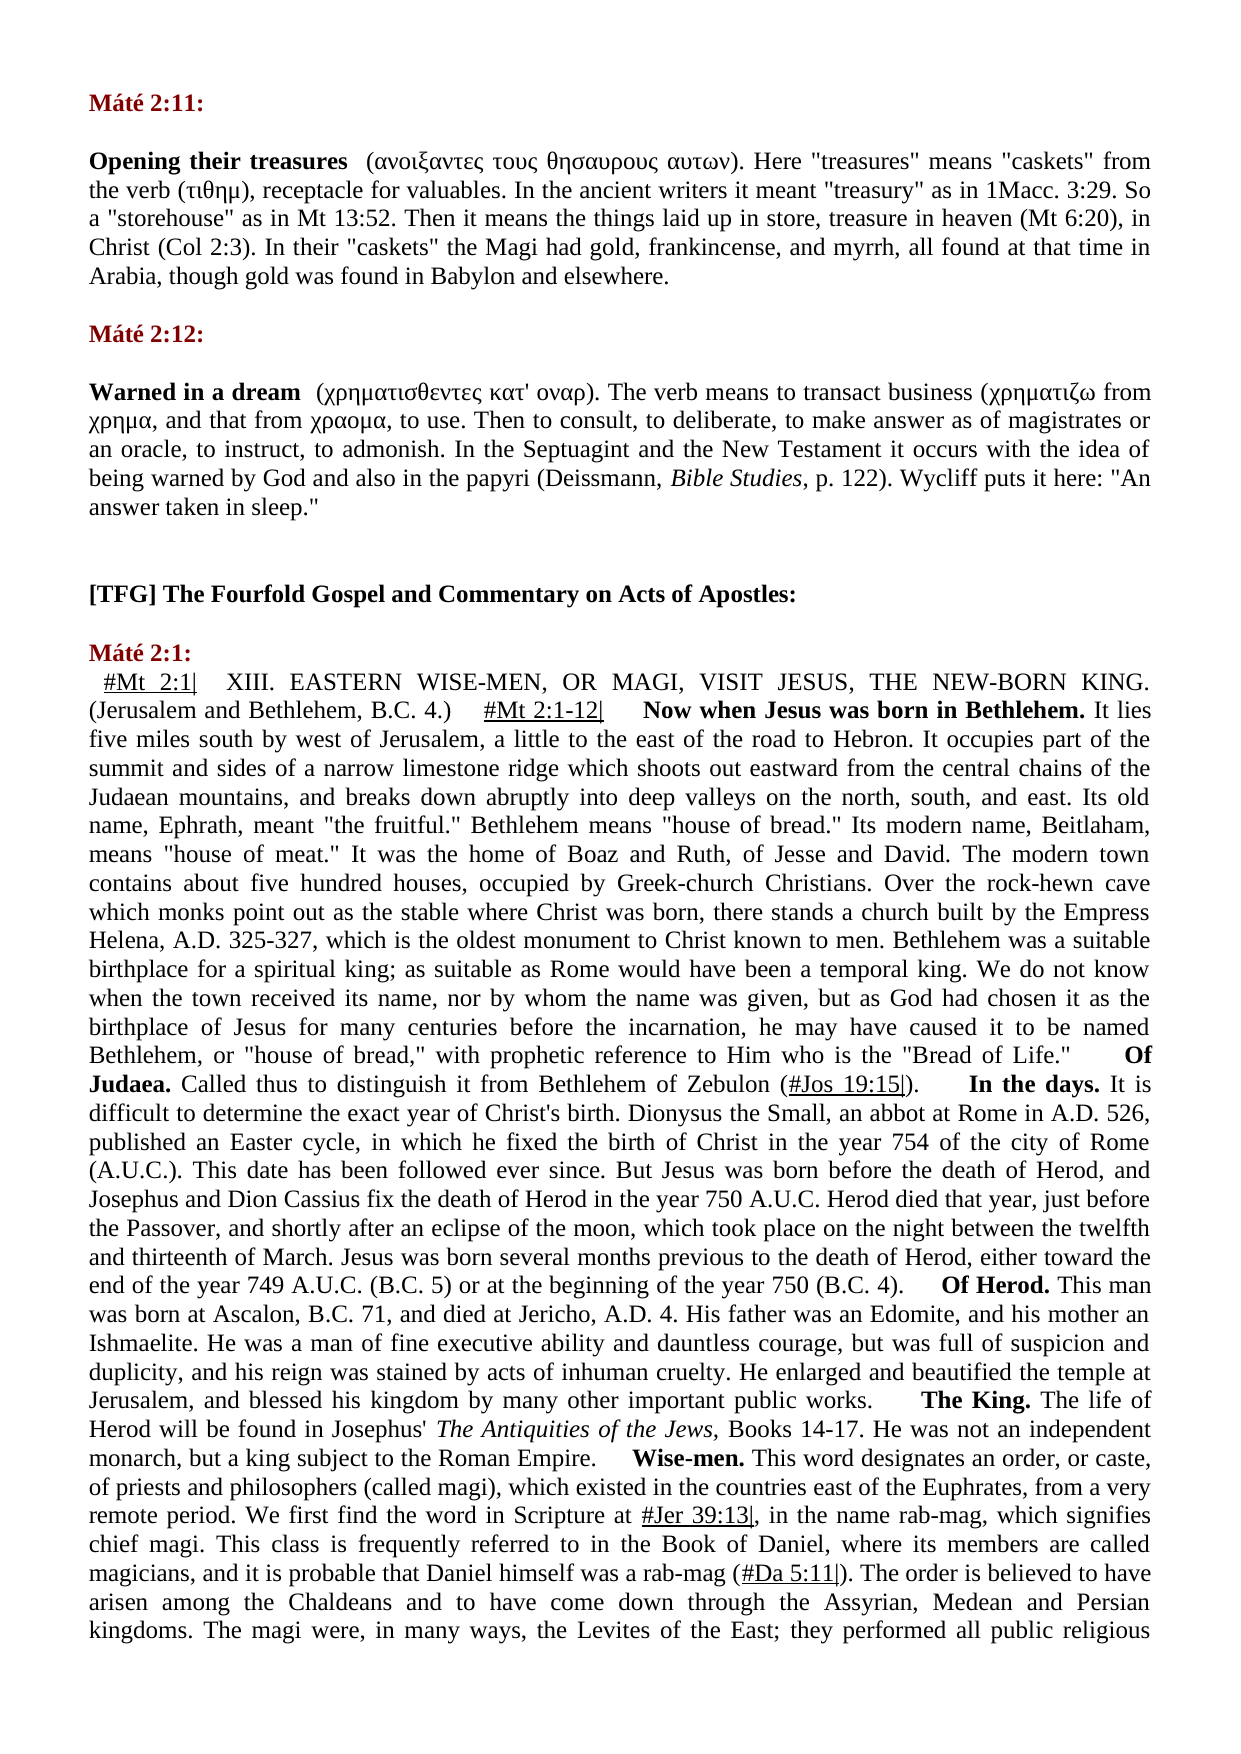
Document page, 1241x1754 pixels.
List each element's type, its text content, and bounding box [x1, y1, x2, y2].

text #Mt 2:1| XIII. EASTERN WISE-MEN, OR MAGI, VISIT JESUS, THE NEW-BORN KING. (Jerusalem and Bethlehem, B.C. 4.) #Mt 2:1-12| Now when Jesus was born in Bethlehem. It lies five miles south by west of Jerusalem, a little to the east of the road to Hebron. It occupies part of the summit and sides of a narrow limestone ridge which shoots out eastward from the central chains of the Judaean mountains, and breaks down abruptly into deep valleys on the north, south, and east. Its old name, Ephrath, meant "the fruitful." Bethlehem means "house of bread." Its modern name, Beitlaham, means "house of meat." It was the home of Boaz and Ruth, of Jesse and David. The modern town contains about five hundred houses, occupied by Greek-church Christians. Over the rock-hewn cave which monks point out as the stable where Christ was born, there stands a church built by the Empress Helena, A.D. 325-327, which is the oldest monument to Christ known to men. Bethlehem was a suitable birthplace for a spiritual king; as suitable as Rome would have been a temporal king. We do not know when the town received its name, nor by whom the name was given, but as God had chosen it as the birthplace of Jesus for many centuries before the incarnation, he may have caused it to be named Bethlehem, or "house of bread," with prophetic reference to Him who is the "Bread of Life." Of Judaea. Called thus to distinguish it from Bethlehem of Zebulon (#Jos 19:15|). In the days. It is difficult to determine the exact year of Christ's birth. Dionysus the Small, an abbot at Rome in A.D. 526, published an Easter cycle, in which he fixed the birth of Christ in the year 754 of the city of Rome (A.U.C.). This date has been followed ever since. But Jesus was born before the death of Herod, and Josephus and Dion Cassius fix the death of Herod in the year 750 A.U.C. Herod died that year, just before the Passover, and shortly after an eclipse of the moon, which took place on the night between the twelfth and thirteenth of March. Jesus was born several months previous to the death of Herod, either toward the end of the year 749 A.U.C. (B.C. 5) or at the beginning of the year 750 (B.C. 4). Of Herod. This man was born at Ascalon, B.C. 71, and died at Jericho, A.D. 4. His father was an Edomite, and his mother an Ishmaelite. He was a man of fine executive ability and dauntless courage, but was full of suspicion and duplicity, and his reign was stained by acts of inhuman cruelty. He enlarged and beautified the temple at Jerusalem, and blessed his kingdom by many other important public works. The King. The life of Herod will be found in Josephus' The Antiquities of the Jews, Books 14-17. He was not an independent monarch, but a king subject to the Roman Empire. Wise-men. This word designates an order, or caste, of priests and philosophers (called magi), which existed in the countries east of the Euphrates, from a very remote period. We first find the word in Scripture at #Jer 39:13|, in the name rab-mag, which signifies chief magi. This class is frequently referred to in the Book of Daniel, where its members are called magicians, and it is probable that Daniel himself was a rab-mag (#Da 5:11|). The order is believed to have arisen among the Chaldeans and to have come down through the Assyrian, Medean and Persian kingdoms. The magi were, in many ways, the Levites of the East; they performed all public religious [88, 667, 1152, 1644]
text Máté 2:1: [88, 638, 1152, 667]
text [TFG] The Fourfold Gospel and Commentary on Acts of Apostles: [88, 579, 1152, 608]
text Warned in a dream (χρηματισθεντες κατ' οναρ). The verb means to transact business (χρηματιζω from χρημα, and that from χραομα, to use. Then to consult, to deliberate, to make answer as of magistrates or an oracle, to instruct, to admonish. In the Septuagint and the New Testament it occurs with the idea of being warned by God and also in the papyri (Deissmann, Bible Studies, p. 122). Wycliff puts it here: "An answer taken in sleep." [88, 377, 1152, 521]
text Máté 2:12: [88, 319, 1152, 348]
text Opening their treasures (ανοιξαντες τους θησαυρους αυτων). Here "treasures" means "caskets" from the verb (τιθημ), receptacle for valuables. In the ancient writers it meant "treasury" as in 1Macc. 3:29. So a "storehouse" as in Mt 13:52. Then it means the things laid up in store, treasure in heaven (Mt 6:20), in Christ (Col 2:3). In their "caskets" the Magi had gold, frankincense, and myrrh, all found at that time in Arabia, though gold was found in Babylon and elsewhere. [88, 146, 1152, 290]
text Máté 2:11: [88, 88, 1152, 117]
